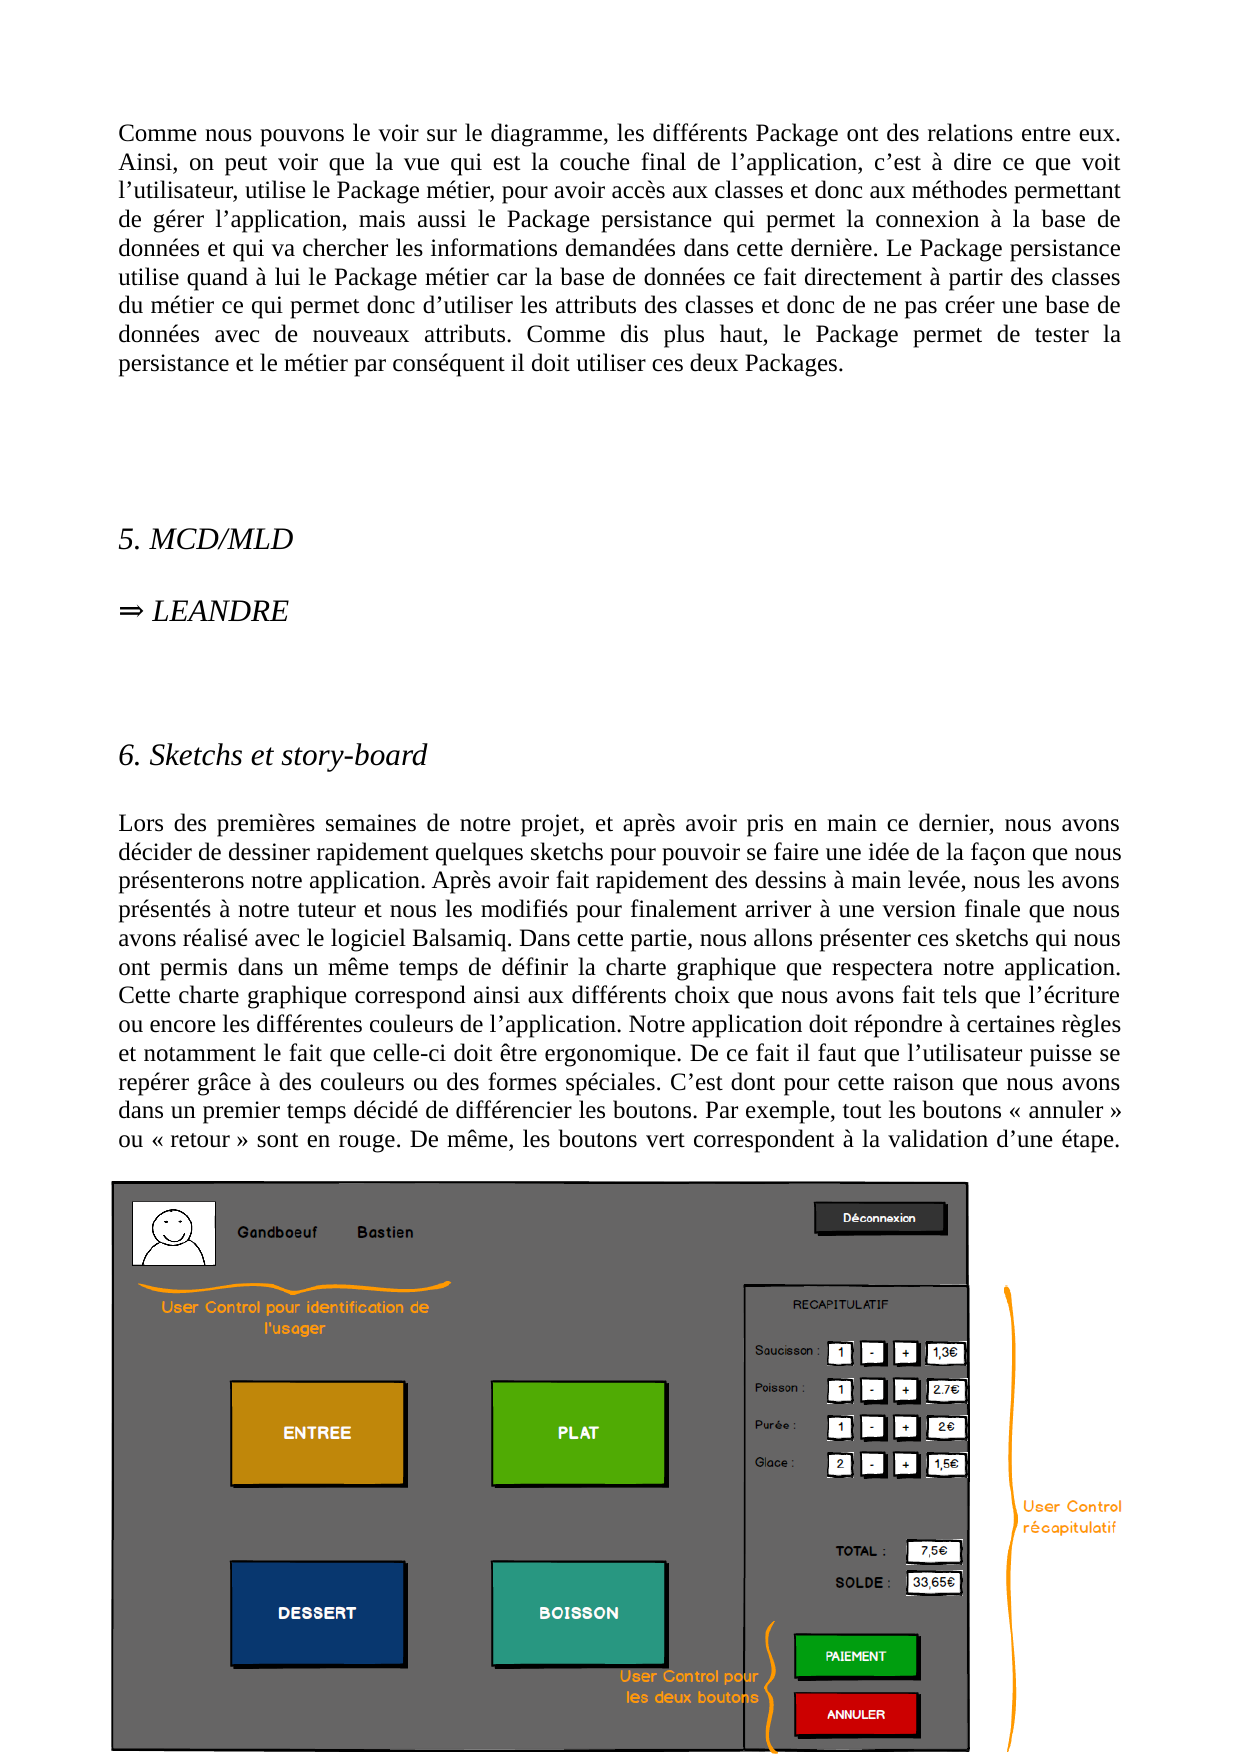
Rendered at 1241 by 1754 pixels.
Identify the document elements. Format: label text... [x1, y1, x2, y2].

text 5. MCD/MLD [118, 521, 1122, 557]
picture [111, 1181, 1175, 1754]
text Comme nous pouvons le voir sur le diagramme, les différents Package ont des relations entre eux. Ainsi, on peut voir que la vue qui est la couche final de l’application, c’est à dire ce que voit l’utilisateur, utilise le Package métier, pour avoir accès aux classes et donc aux méthodes permettant de gérer l’application, mais aussi le Package persistance qui permet la connexion à la base de données et qui va chercher les informations demandées dans cette dernière. Le Package persistance utilise quand à lui le Package métier car la base de données ce fait directement à partir des classes du métier ce qui permet donc d’utiliser les attributs des classes et donc de ne pas créer une base de données avec de nouveaux attributs. Comme dis plus haut, le Package permet de tester la persistance et le métier par conséquent il doit utiliser ces deux Packages. [118, 118, 1122, 377]
text 6. Sketchs et story-board [118, 736, 1122, 772]
text Lors des premières semaines de notre projet, et après avoir pris en main ce dernier, nous avons décider de dessiner rapidement quelques sketchs pour pouvoir se faire une idée de la façon que nous présenterons notre application. Après avoir fait rapidement des dessins à main levée, nous les avons présentés à notre tuteur et nous les modifiés pour finalement arriver à une version finale que nous avons réalisé avec le logiciel Balsamiq. Dans cette partie, nous allons présenter ces sketchs qui nous ont permis dans un même temps de définir la charte graphique que respectera notre application. Cette charte graphique correspond ainsi aux différents choix que nous avons fait tels que l’écriture ou encore les différentes couleurs de l’application. Notre application doit répondre à certaines règles et notamment le fait que celle-ci doit être ergonomique. De ce fait il faut que l’utilisateur puisse se repérer grâce à des couleurs ou des formes spéciales. C’est dont pour cette raison que nous avons dans un premier temps décidé de différencier les boutons. Par exemple, tout les boutons « annuler » ou « retour » sont en rouge. De même, les boutons vert correspondent à la validation d’une étape. [118, 808, 1122, 1153]
text ⇒ LEANDRE [118, 592, 1122, 628]
